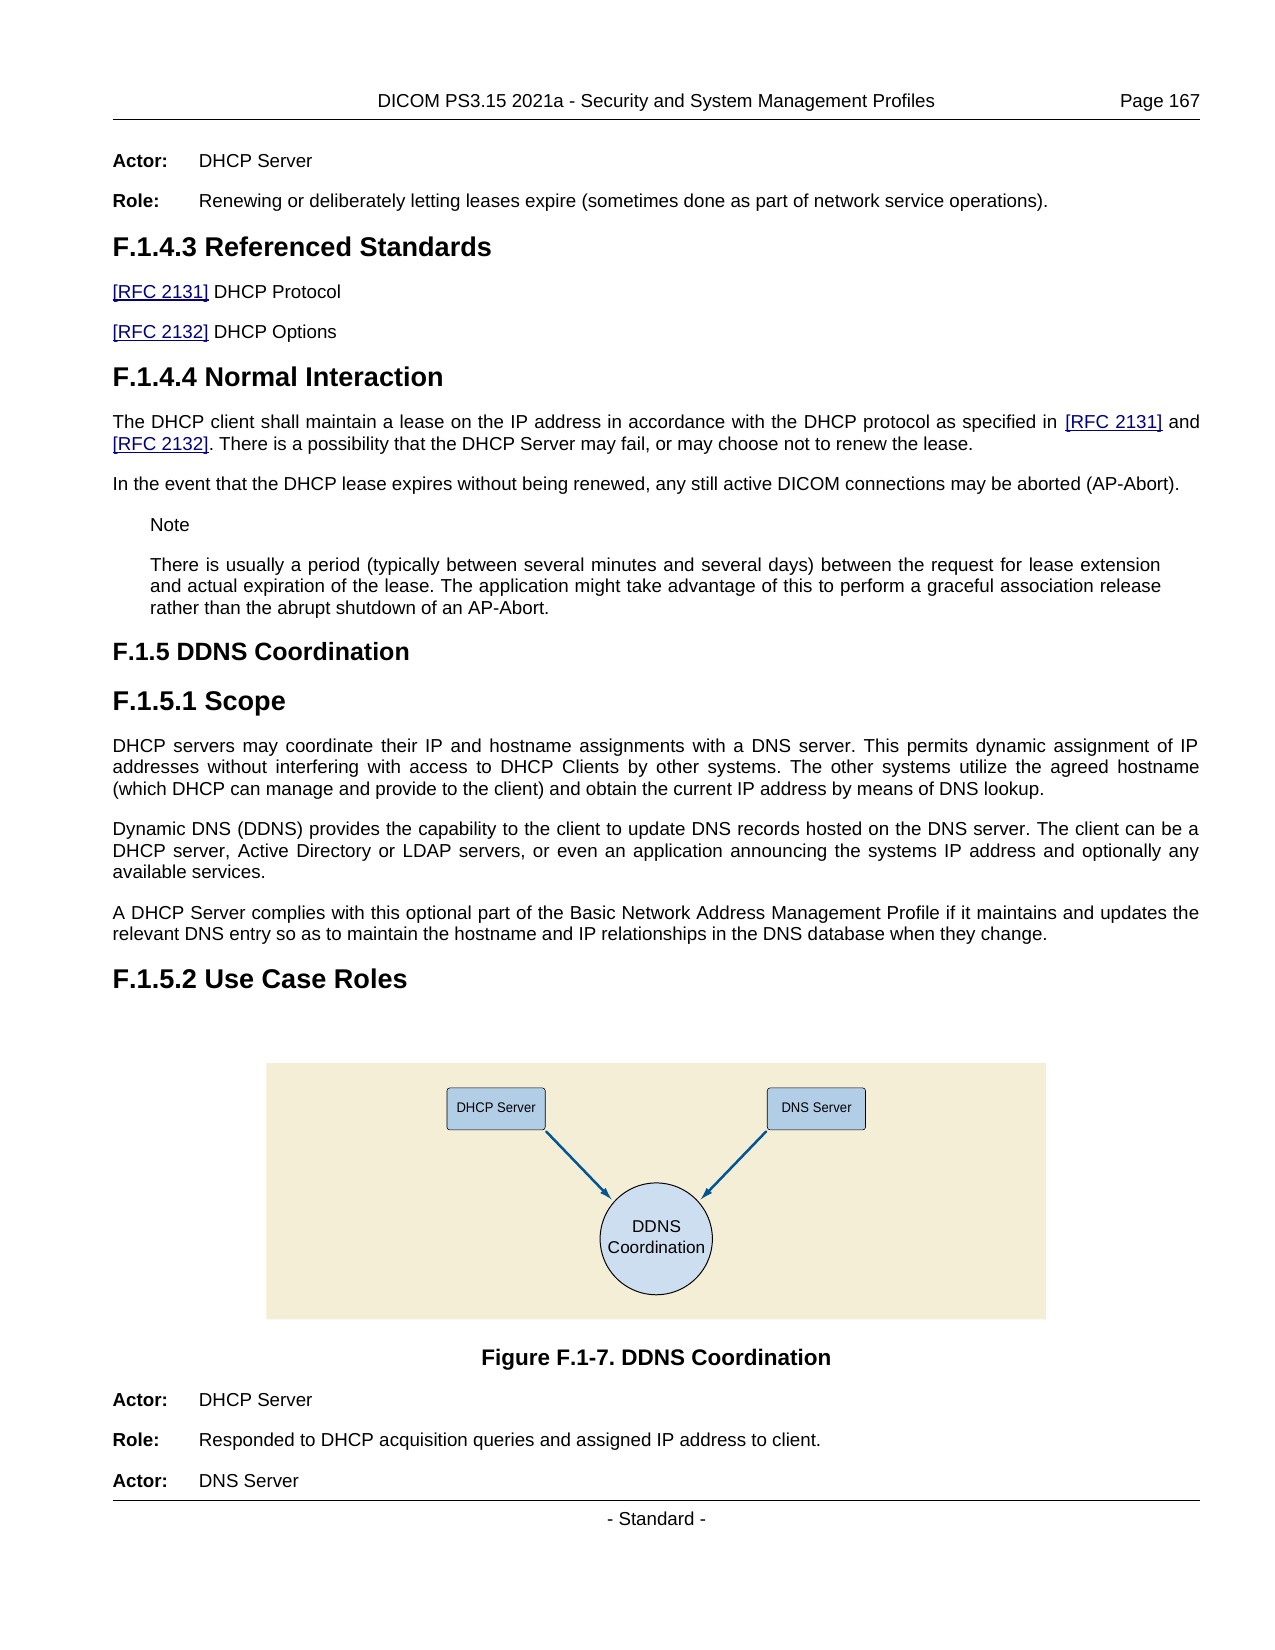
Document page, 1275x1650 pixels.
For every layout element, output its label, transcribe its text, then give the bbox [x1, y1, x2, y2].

text F.1.5.1 Scope [112, 685, 1200, 716]
text F.1.5.2 Use Case Roles [112, 963, 1200, 995]
text [RFC 2132] DHCP Options [112, 321, 1200, 342]
text In the event that the DHCP lease expires without being renewed, any still active DICOM connections may be aborted (AP-Abort). [112, 473, 1200, 495]
text Figure F.1-7. DDNS Coordination [112, 1344, 1200, 1370]
text F.1.4.3 Referenced Standards [112, 231, 1200, 262]
text Role: Responded to DHCP acquisition queries and assigned IP address to client. [112, 1429, 1200, 1451]
text There is usually a period (typically between several minutes and several days) between the request for lease extension and actual expiration of the lease. The application might take advantage of this to perform a graceful association release rather than the abrupt shutdown of an AP-Abort. [150, 554, 1162, 618]
text Actor: DHCP Server [112, 150, 1200, 172]
text F.1.5 DDNS Coordination [112, 637, 1200, 666]
text DHCP servers may coordinate their IP and hostname assignments with a DNS server. This permits dynamic assignment of IP addresses without interfering with access to DHCP Clients by other systems. The other systems utilize the agreed hostname (which DHCP can manage and provide to the client) and obtain the current IP address by means of DNS lookup. [112, 735, 1200, 799]
text Actor: DNS Server [112, 1469, 1200, 1491]
text Note [150, 513, 1162, 535]
text Role: Renewing or deliberately letting leases expire (sometimes done as part of network service operations). [112, 190, 1200, 212]
text Dynamic DNS (DDNS) provides the capability to the client to update DNS records hosted on the DNS server. The client can be a DHCP server, Active Directory or LDAP servers, or even an application announcing the systems IP address and optionally any available services. [112, 818, 1200, 883]
text The DHCP client shall maintain a lease on the IP address in accordance with the DHCP protocol as specified in [RFC 2131] and [RFC 2132]. There is a possibility that the DHCP Server may fail, or may choose not to renew the lease. [112, 411, 1200, 454]
text Actor: DHCP Server [112, 1389, 1200, 1410]
text [RFC 2131] DHCP Protocol [112, 281, 1200, 302]
text F.1.4.4 Normal Interaction [112, 361, 1200, 392]
text A DHCP Server complies with this optional part of the Basic Network Address Management Profile if it maintains and updates the relevant DNS entry so as to maintain the hostname and IP relationships in the DNS database when they change. [112, 902, 1200, 945]
